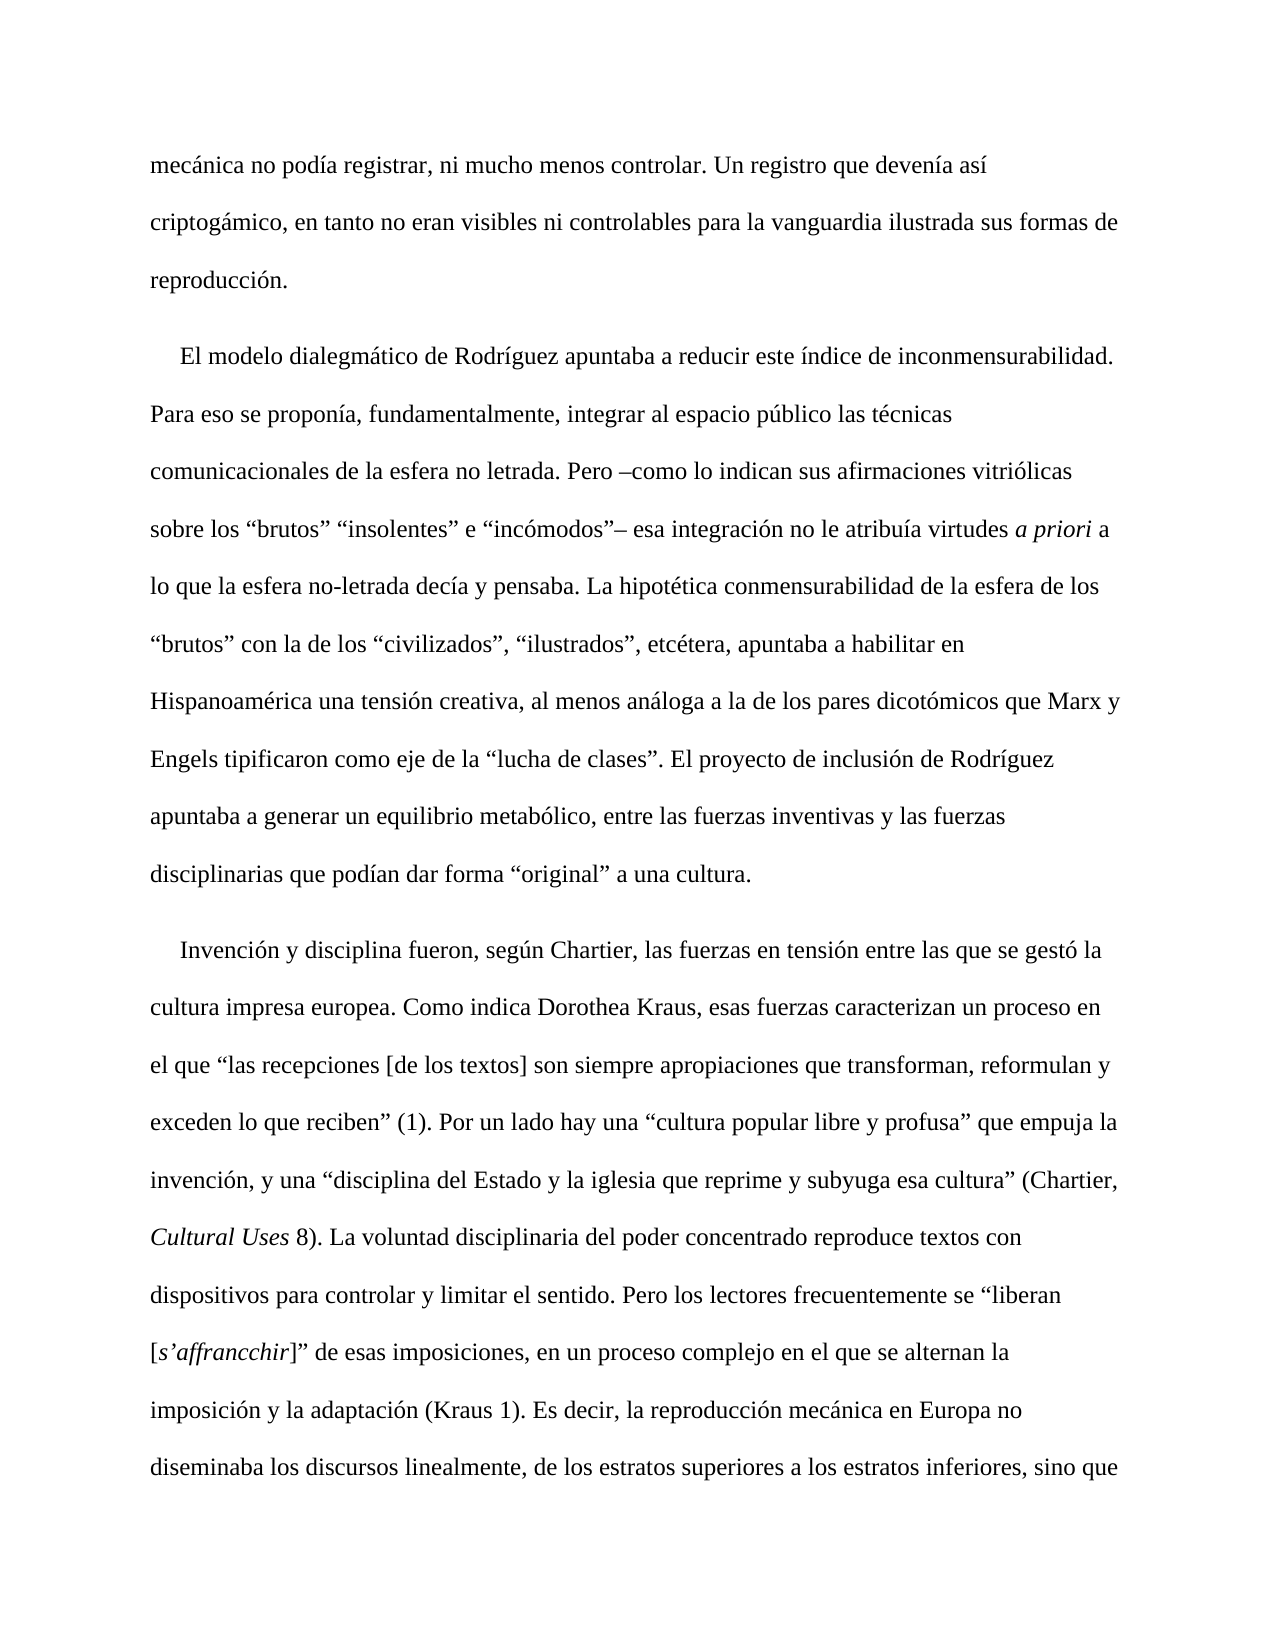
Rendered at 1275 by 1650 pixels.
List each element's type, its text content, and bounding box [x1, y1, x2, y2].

text mecánica no podía registrar, ni mucho menos controlar. Un registro que devenía así criptogámico, en tanto no eran visibles ni controlables para la vanguardia ilustrada sus formas de reproducción. [150, 150, 1125, 294]
text Invención y disciplina fueron, según Chartier, las fuerzas en tensión entre las que se gestó la cultura impresa europea. Como indica Dorothea Kraus, esas fuerzas caracterizan un proceso en el que “las recepciones [de los textos] son siempre apropiaciones que transforman, reformulan y exceden lo que reciben” (1). Por un lado hay una “cultura popular libre y profusa” que empuja la invención, y una “disciplina del Estado y la iglesia que reprime y subyuga esa cultura” (Chartier, Cultural Uses 8). La voluntad disciplinaria del poder concentrado reproduce textos con dispositivos para controlar y limitar el sentido. Pero los lectores frecuentemente se “liberan [s’affrancchir]” de esas imposiciones, en un proceso complejo en el que se alternan la imposición y la adaptación (Kraus 1). Es decir, la reproducción mecánica en Europa no diseminaba los discursos linealmente, de los estratos superiores a los estratos inferiores, sino que [150, 935, 1125, 1481]
text El modelo dialegmático de Rodríguez apuntaba a reducir este índice de inconmensurabilidad. Para eso se proponía, fundamentalmente, integrar al espacio público las técnicas comunicacionales de la esfera no letrada. Pero –como lo indican sus afirmaciones vitriólicas sobre los “brutos” “insolentes” e “incómodos”– esa integración no le atribuía virtudes a priori a lo que la esfera no-letrada decía y pensaba. La hipotética conmensurabilidad de la esfera de los “brutos” con la de los “civilizados”, “ilustrados”, etcétera, apuntaba a habilitar en Hispanoamérica una tensión creativa, al menos análoga a la de los pares dicotómicos que Marx y Engels tipificaron como eje de la “lucha de clases”. El proyecto de inclusión de Rodríguez apuntaba a generar un equilibrio metabólico, entre las fuerzas inventivas y las fuerzas disciplinarias que podían dar forma “original” a una cultura. [150, 341, 1125, 887]
